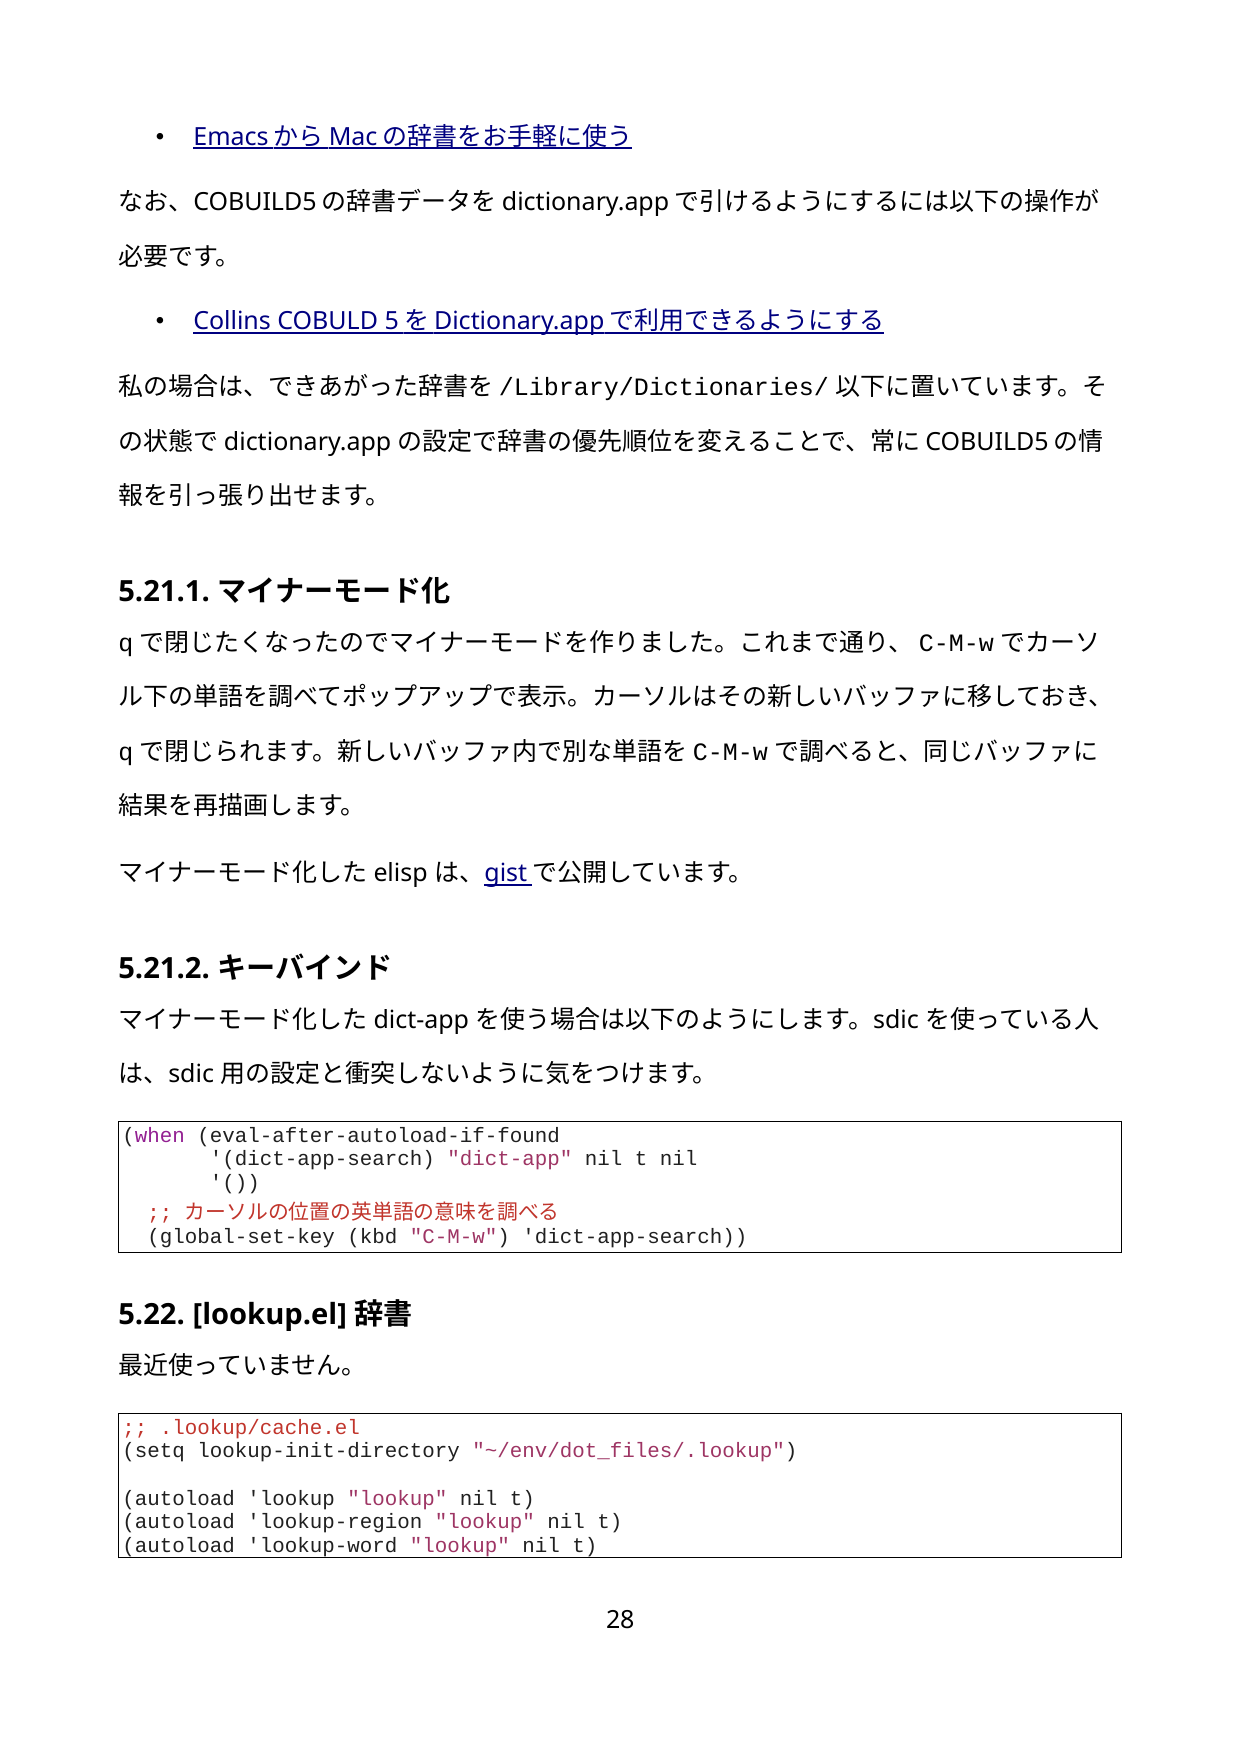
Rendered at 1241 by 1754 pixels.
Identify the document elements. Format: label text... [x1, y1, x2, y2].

text (autoload 'lookup "lookup" nil t) [119, 1484, 1121, 1507]
subtitle キーバインド [118, 944, 1122, 987]
text 私の場合は、できあがった辞書を /Library/Dictionaries/ 以下に置いています。その状態で dictionary.app の設定で辞書の優先順位を変えることで、常にCOBUILD5の情報を引っ張り出せます。 [118, 366, 1122, 512]
subtitle [lookup.el] 辞書 [118, 1291, 1122, 1333]
text マイナーモード化した elisp は、gistで公開しています。 [118, 853, 1122, 889]
list EmacsからMacの辞書をお手軽に使う [156, 118, 1122, 152]
list Collins COBULD 5をDictionary.appで利用できるようにする [156, 303, 1122, 337]
text ;; カーソルの位置の英単語の意味を調べる [119, 1192, 1121, 1222]
text (global-set-key (kbd "C-M-w") 'dict-app-search)) [119, 1222, 1121, 1252]
text (setq lookup-init-directory "~/env/dot_files/.lookup") [119, 1436, 1121, 1460]
text q で閉じたくなったのでマイナーモードを作りました。これまで通り、 C-M-w でカーソル下の単語を調べてポップアップで表示。カーソルはその新しいバッファに移しておき、 q で閉じられます。新しいバッファ内で別な単語を C-M-w で調べると、同じバッファに結果を再描画します。 [118, 622, 1122, 822]
text 最近使っていません。 [118, 1346, 1122, 1382]
text ;; .lookup/cache.el [119, 1414, 1121, 1436]
text (autoload 'lookup-region "lookup" nil t) [119, 1507, 1121, 1531]
text '()) [119, 1168, 1121, 1192]
text '(dict-app-search) "dict-app" nil t nil [119, 1144, 1121, 1168]
text マイナーモード化した dict-app を使う場合は以下のようにします。sdic を使っている人は、sdic 用の設定と衝突しないように気をつけます。 [118, 999, 1122, 1090]
text なお、COBUILD5の辞書データをdictionary.appで引けるようにするには以下の操作が必要です。 [118, 182, 1122, 272]
text (when (eval-after-autoload-if-found [119, 1122, 1121, 1144]
text (autoload 'lookup-word "lookup" nil t) [119, 1531, 1121, 1557]
subtitle マイナーモード化 [118, 567, 1122, 610]
